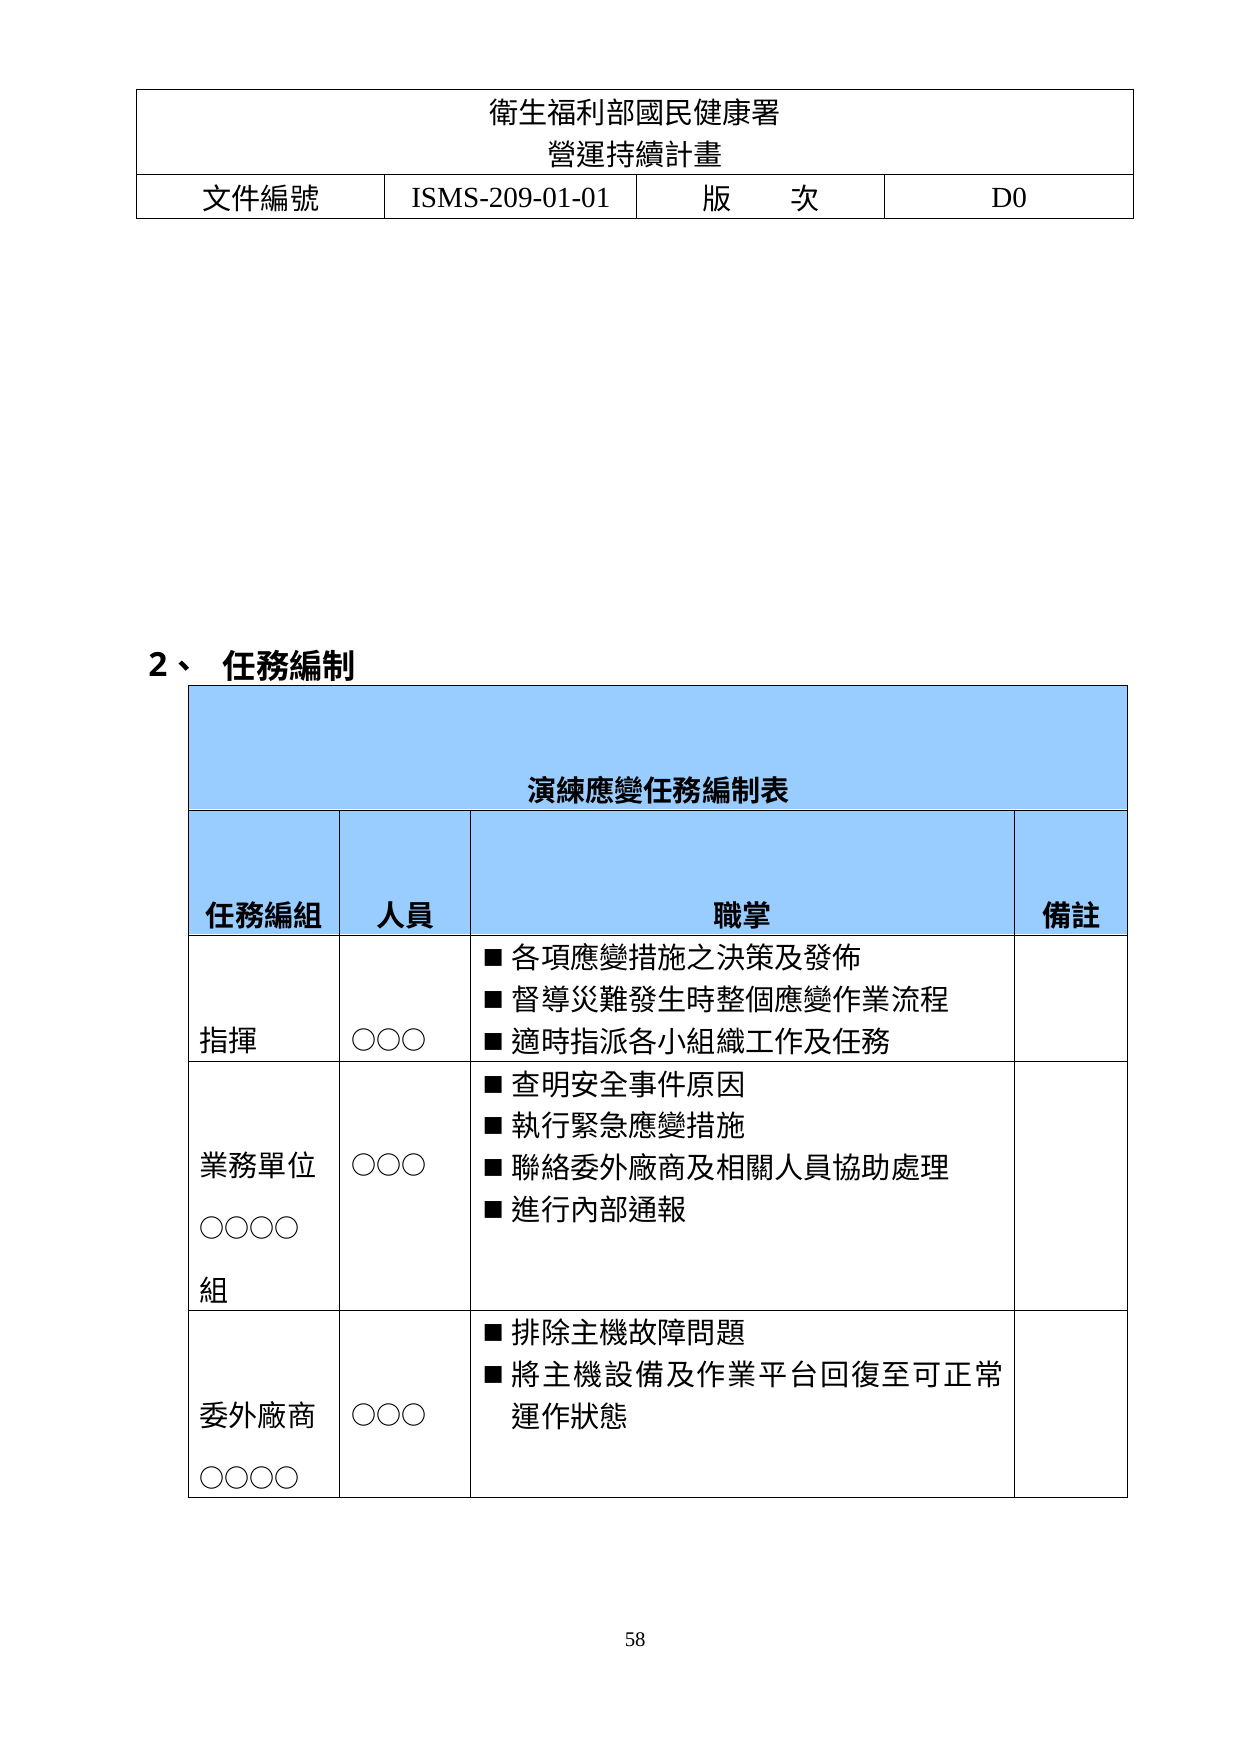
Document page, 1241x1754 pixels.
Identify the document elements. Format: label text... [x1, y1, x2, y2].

table_cell 指揮 [189, 936, 339, 1061]
table_cell 職掌 [471, 811, 1014, 934]
table_header 演練應變任務編制表 [189, 686, 1127, 809]
table_cell 備註 [1015, 811, 1127, 934]
table_cell ○○○ [340, 1062, 470, 1309]
table_cell 排除主機故障問題 將主機設備及作業平台回復至可正常運作狀態 [471, 1311, 1014, 1497]
table_cell [1015, 936, 1127, 1061]
table_cell ○○○ [340, 936, 470, 1061]
table_cell 委外廠商 ○○○○ [189, 1311, 339, 1497]
table_cell 查明安全事件原因 執行緊急應變措施 聯絡委外廠商及相關人員協助處理 進行內部通報 [471, 1062, 1014, 1309]
table_cell 任務編組 [189, 811, 339, 934]
table_cell 各項應變措施之決策及發佈 督導災難發生時整個應變作業流程 適時指派各小組織工作及任務 [471, 936, 1014, 1061]
table_cell 業務單位○○○○組 [189, 1062, 339, 1309]
list 任務編制 [148, 622, 1122, 684]
table_cell 人員 [340, 811, 470, 934]
table_cell ○○○ [340, 1311, 470, 1497]
table_cell [1015, 1311, 1127, 1497]
table_cell [1015, 1062, 1127, 1309]
